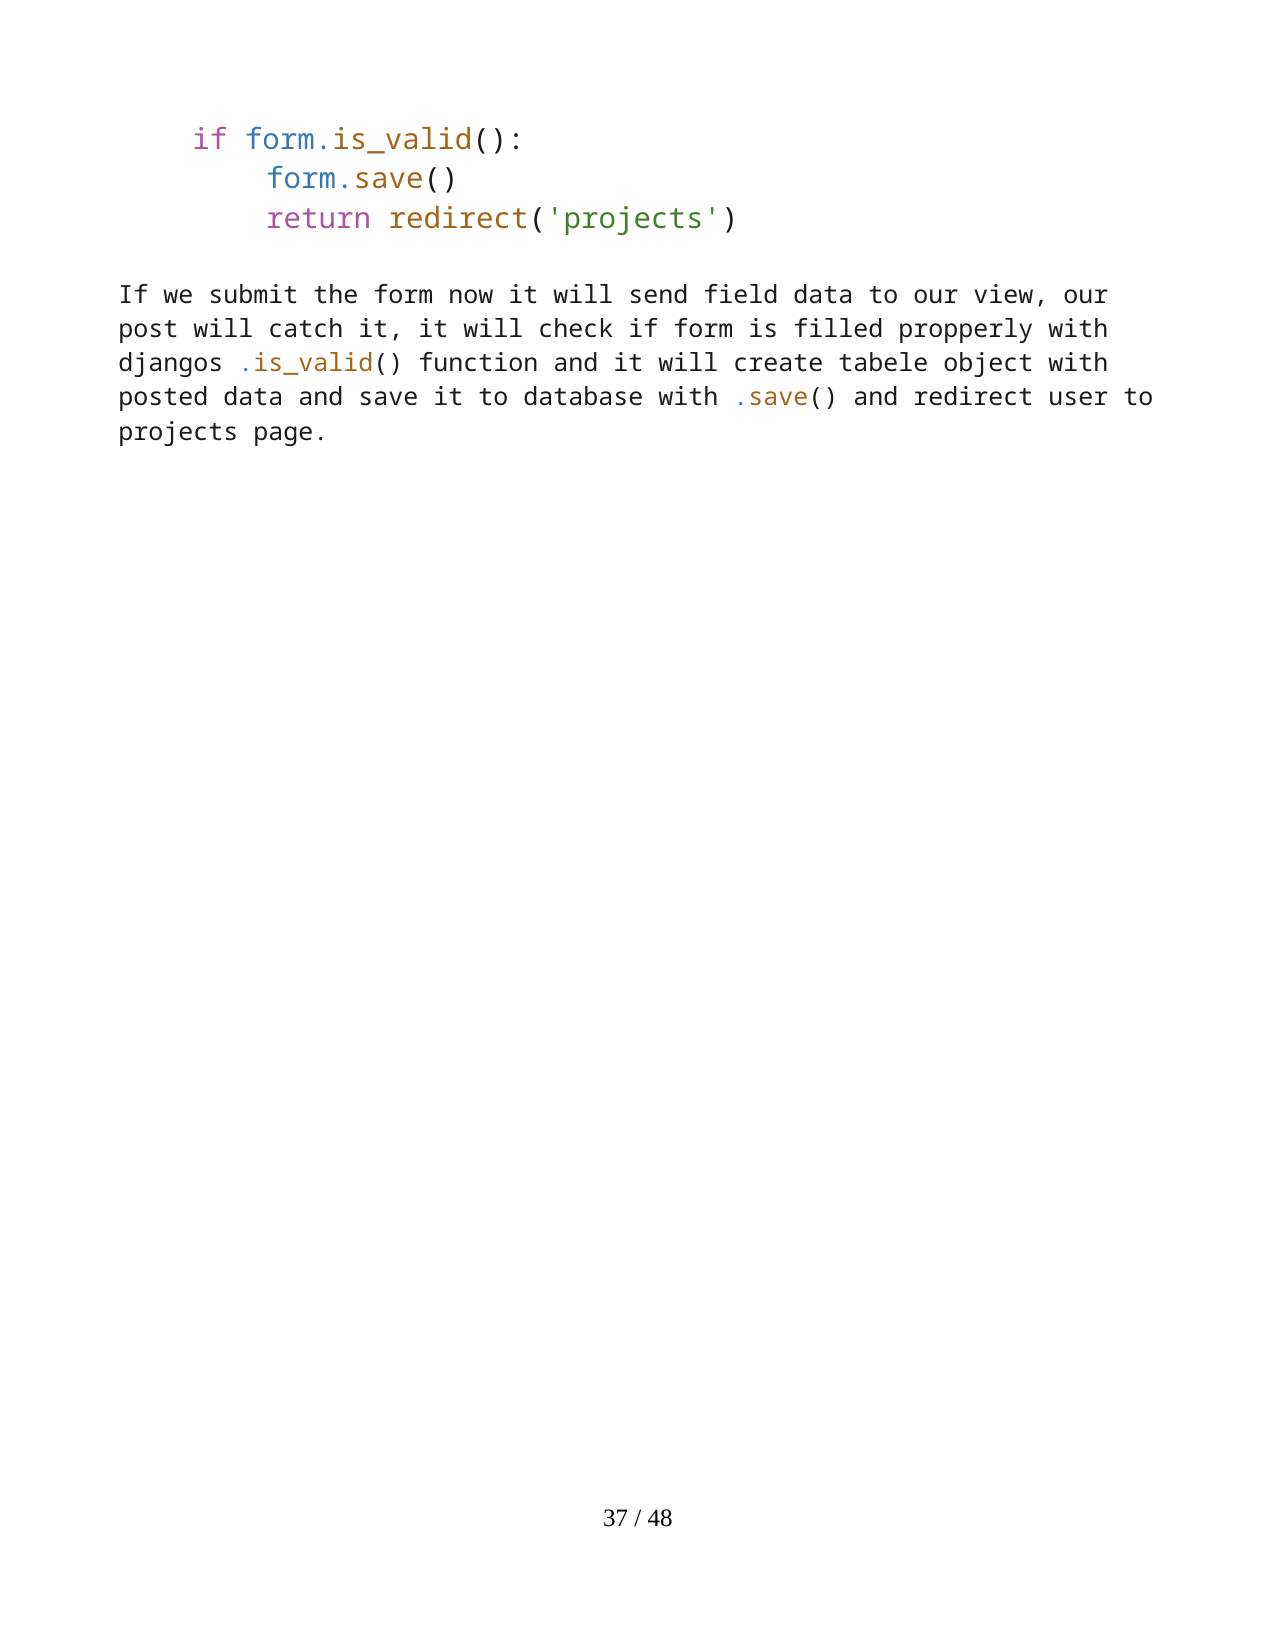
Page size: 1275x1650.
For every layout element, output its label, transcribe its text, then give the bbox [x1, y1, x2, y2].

text if form.is_valid(): [118, 118, 1157, 158]
text If we submit the form now it will send field data to our view, our post will catch it, it will check if form is filled propperly with djangos .is_valid() function and it will create tabele object with posted data and save it to database with .save() and redirect user to projects page. [118, 277, 1157, 447]
text return redirect('projects') [118, 197, 1157, 237]
text form.save() [118, 158, 1157, 197]
